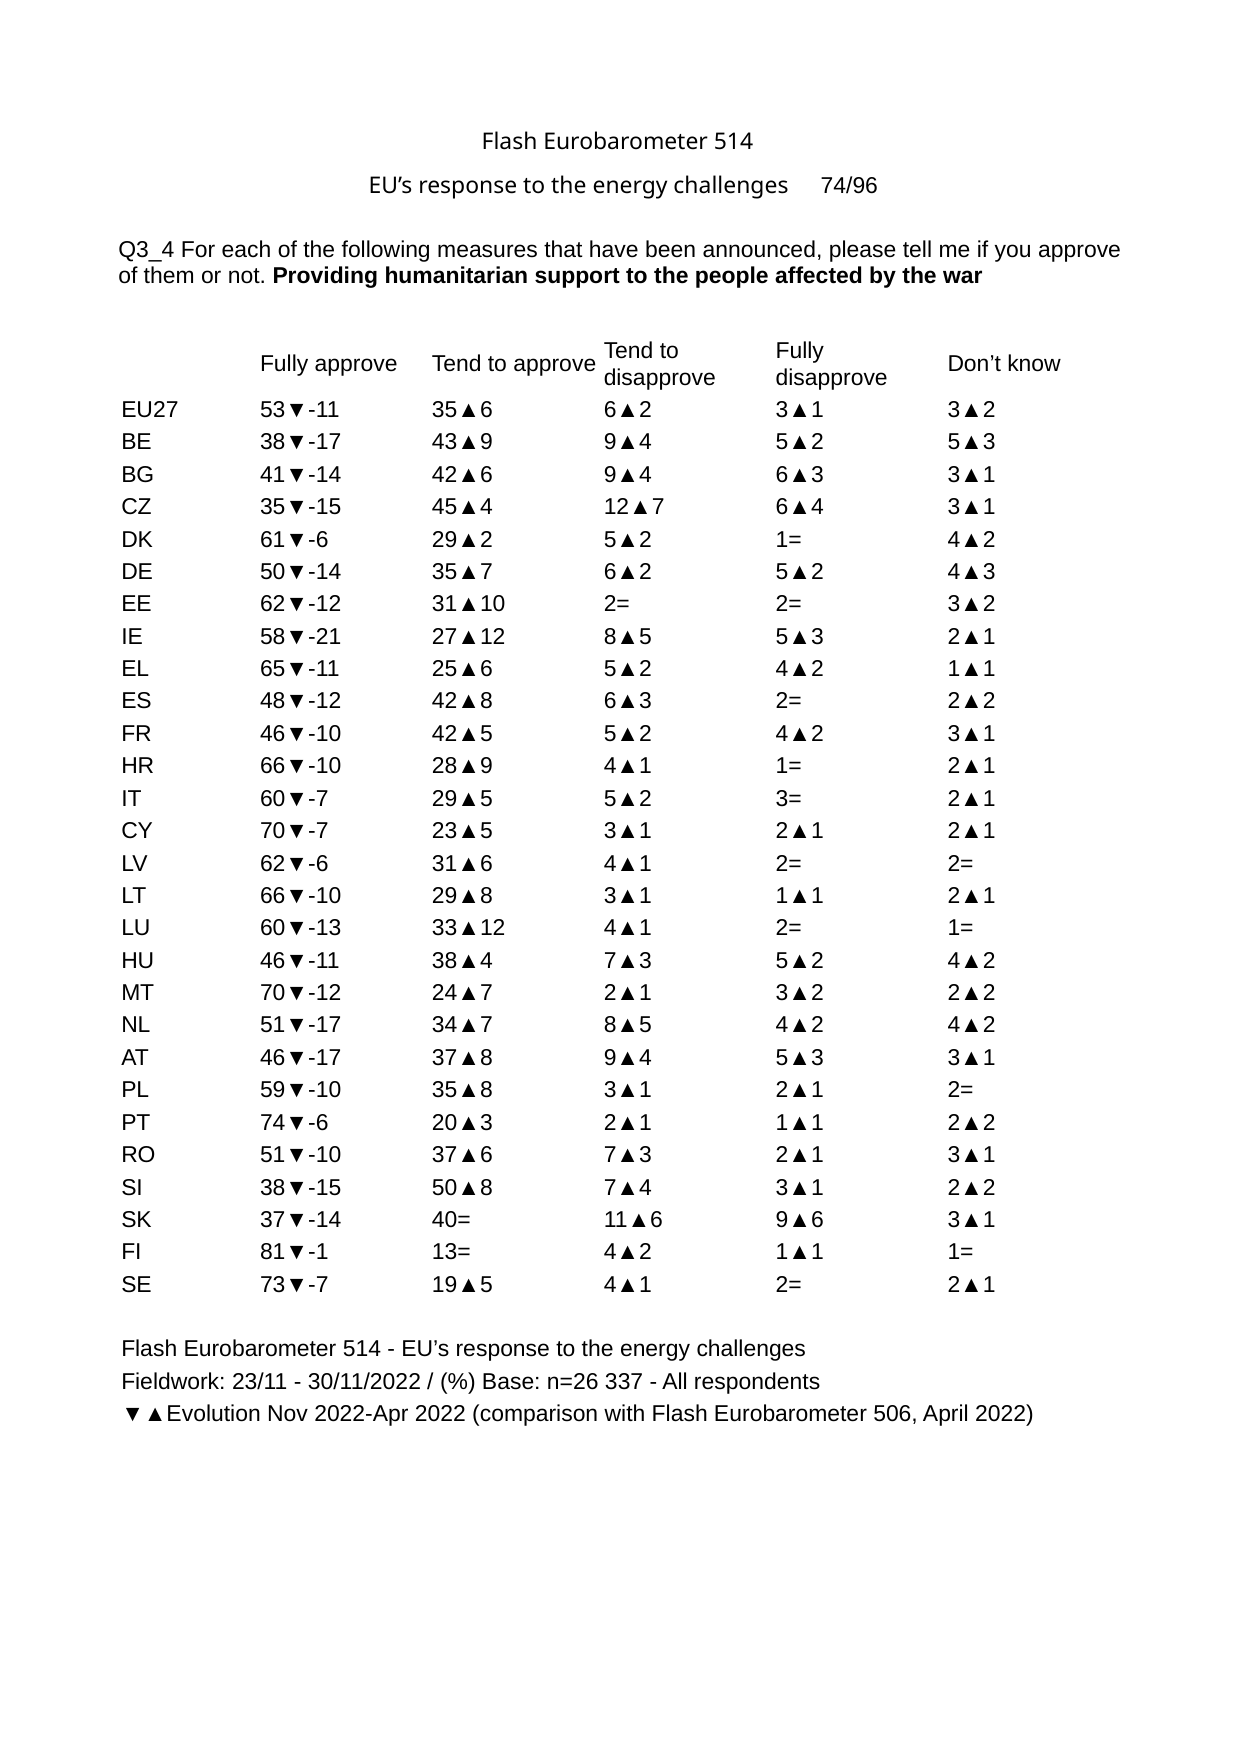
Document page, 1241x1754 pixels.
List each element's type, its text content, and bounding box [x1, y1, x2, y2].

table_cell 58▼-21 [257, 620, 429, 652]
table_cell 1▲1 [773, 1235, 944, 1268]
table_cell DK [118, 523, 257, 555]
table_cell 66▼-10 [257, 749, 429, 782]
table_cell 2= [601, 587, 772, 620]
table_cell 70▼-7 [257, 814, 429, 846]
table_cell 2▲2 [944, 976, 1116, 1008]
table_cell 37▲6 [429, 1138, 601, 1170]
table_cell 34▲7 [429, 1009, 601, 1041]
text Q3_4 For each of the following measures that have been announced, please tell me if you approve of them or not. Providing humanitarian support to the people affected by the war [118, 236, 1122, 289]
table_cell 1▲1 [773, 879, 944, 911]
table_cell 42▲5 [429, 717, 601, 749]
table_cell 43▲9 [429, 425, 601, 458]
table_cell Fieldwork: 23/11 - 30/11/2022 / (%) Base: n=26 337 - All respondents [118, 1365, 1116, 1397]
table_cell 5▲3 [773, 1041, 944, 1073]
table_cell 45▲4 [429, 490, 601, 522]
table_cell 5▲3 [944, 425, 1116, 458]
table_cell 2= [773, 1268, 944, 1300]
table_cell 7▲3 [601, 944, 772, 976]
table_cell FI [118, 1235, 257, 1268]
table_cell 19▲5 [429, 1268, 601, 1300]
table_cell 6▲2 [601, 555, 772, 587]
table_cell 4▲2 [773, 717, 944, 749]
table_cell 1= [944, 1235, 1116, 1268]
table_cell 33▲12 [429, 911, 601, 944]
table_cell AT [118, 1041, 257, 1073]
table_cell [429, 1300, 601, 1332]
table_cell 5▲2 [601, 523, 772, 555]
table_cell ▼▲Evolution Nov 2022-Apr 2022 (comparison with Flash Eurobarometer 506, April 2022) [118, 1397, 1116, 1429]
table_cell 2▲1 [773, 814, 944, 846]
table_cell 62▼-6 [257, 846, 429, 879]
table_cell 7▲3 [601, 1138, 772, 1170]
table_cell 2= [773, 911, 944, 944]
table_cell 5▲2 [773, 555, 944, 587]
table_cell 4▲1 [601, 1268, 772, 1300]
table_cell 29▲8 [429, 879, 601, 911]
table_cell 3▲1 [944, 490, 1116, 522]
table_cell LV [118, 846, 257, 879]
table_cell FR [118, 717, 257, 749]
table_cell 12▲7 [601, 490, 772, 522]
table_cell 51▼-17 [257, 1009, 429, 1041]
table_cell SK [118, 1203, 257, 1235]
table_cell 50▲8 [429, 1170, 601, 1203]
table_header [118, 334, 257, 393]
table_cell 8▲5 [601, 1009, 772, 1041]
table_cell 2▲1 [773, 1073, 944, 1106]
table_cell 3▲1 [944, 1203, 1116, 1235]
table_cell 4▲2 [944, 944, 1116, 976]
table_cell 41▼-14 [257, 458, 429, 490]
table_cell 2▲1 [773, 1138, 944, 1170]
table_cell 53▼-11 [257, 393, 429, 425]
table_cell 24▲7 [429, 976, 601, 1008]
table_cell 51▼-10 [257, 1138, 429, 1170]
table_cell 25▲6 [429, 652, 601, 684]
table_cell 46▼-10 [257, 717, 429, 749]
table_cell CZ [118, 490, 257, 522]
table_cell 35▼-15 [257, 490, 429, 522]
table_cell 38▼-17 [257, 425, 429, 458]
table_cell 2▲2 [944, 685, 1116, 717]
table_cell 40= [429, 1203, 601, 1235]
table_cell 9▲4 [601, 458, 772, 490]
table_cell 59▼-10 [257, 1073, 429, 1106]
table_cell 2▲1 [601, 976, 772, 1008]
table_cell 46▼-17 [257, 1041, 429, 1073]
table_cell SI [118, 1170, 257, 1203]
table_cell 73▼-7 [257, 1268, 429, 1300]
table_cell DE [118, 555, 257, 587]
table_cell 31▲6 [429, 846, 601, 879]
table_cell 4▲1 [601, 749, 772, 782]
table_cell 9▲4 [601, 1041, 772, 1073]
table_cell 1▲1 [773, 1106, 944, 1138]
table_cell 2▲1 [944, 814, 1116, 846]
table_cell 2= [773, 587, 944, 620]
table_cell HR [118, 749, 257, 782]
table_cell 38▼-15 [257, 1170, 429, 1203]
table_cell 3▲1 [944, 1138, 1116, 1170]
table_cell 2▲2 [944, 1106, 1116, 1138]
table_cell 81▼-1 [257, 1235, 429, 1268]
table_cell 38▲4 [429, 944, 601, 976]
table_cell 6▲2 [601, 393, 772, 425]
table_cell 6▲3 [601, 685, 772, 717]
table_header Tend to disapprove [601, 334, 772, 393]
table_cell 60▼-7 [257, 782, 429, 814]
table_cell 2▲1 [601, 1106, 772, 1138]
table_cell 20▲3 [429, 1106, 601, 1138]
table_cell 2= [773, 685, 944, 717]
table_cell 66▼-10 [257, 879, 429, 911]
table_cell IE [118, 620, 257, 652]
table_cell SE [118, 1268, 257, 1300]
table_cell 35▲7 [429, 555, 601, 587]
table_cell PL [118, 1073, 257, 1106]
table_cell 27▲12 [429, 620, 601, 652]
table_cell [601, 1300, 772, 1332]
table_cell 2= [944, 846, 1116, 879]
table_cell 4▲3 [944, 555, 1116, 587]
table_cell 2= [944, 1073, 1116, 1106]
table_cell 6▲4 [773, 490, 944, 522]
table_cell 48▼-12 [257, 685, 429, 717]
table_cell 35▲6 [429, 393, 601, 425]
table_cell 3▲1 [773, 393, 944, 425]
table_cell 5▲3 [773, 620, 944, 652]
table_cell 3▲1 [944, 717, 1116, 749]
table_cell 4▲2 [773, 1009, 944, 1041]
table_cell 5▲2 [601, 717, 772, 749]
table_cell 70▼-12 [257, 976, 429, 1008]
table_cell 1= [944, 911, 1116, 944]
table_cell RO [118, 1138, 257, 1170]
table_cell 3▲1 [601, 879, 772, 911]
table_header Don’t know [944, 334, 1116, 393]
table_cell 62▼-12 [257, 587, 429, 620]
table_cell Flash Eurobarometer 514 - EU’s response to the energy challenges [118, 1333, 1116, 1365]
table_cell 8▲5 [601, 620, 772, 652]
table_cell EE [118, 587, 257, 620]
table_cell ES [118, 685, 257, 717]
table_cell 42▲8 [429, 685, 601, 717]
table_cell 50▼-14 [257, 555, 429, 587]
table_cell BG [118, 458, 257, 490]
table_cell 5▲2 [773, 944, 944, 976]
table_cell 65▼-11 [257, 652, 429, 684]
table_cell [773, 1300, 944, 1332]
table_cell HU [118, 944, 257, 976]
table_cell 5▲2 [601, 652, 772, 684]
table_cell 3= [773, 782, 944, 814]
table_cell 31▲10 [429, 587, 601, 620]
table_cell 2▲1 [944, 749, 1116, 782]
table_cell 46▼-11 [257, 944, 429, 976]
table_cell 11▲6 [601, 1203, 772, 1235]
table_cell 37▲8 [429, 1041, 601, 1073]
table_cell 1= [773, 523, 944, 555]
table_cell 2▲1 [944, 782, 1116, 814]
table_cell 3▲1 [601, 1073, 772, 1106]
table_cell 2▲1 [944, 879, 1116, 911]
table_cell 37▼-14 [257, 1203, 429, 1235]
table_cell [118, 1300, 257, 1332]
table_cell LU [118, 911, 257, 944]
table_cell 3▲2 [944, 587, 1116, 620]
table_cell CY [118, 814, 257, 846]
table_cell EU27 [118, 393, 257, 425]
table_header Fully approve [257, 334, 429, 393]
table_cell 3▲2 [773, 976, 944, 1008]
table_cell 61▼-6 [257, 523, 429, 555]
table_cell 4▲2 [601, 1235, 772, 1268]
table_cell 2= [773, 846, 944, 879]
table_cell NL [118, 1009, 257, 1041]
table_cell 3▲1 [944, 458, 1116, 490]
table_header Fully disapprove [773, 334, 944, 393]
table_cell 9▲6 [773, 1203, 944, 1235]
table_cell 7▲4 [601, 1170, 772, 1203]
table_cell 42▲6 [429, 458, 601, 490]
table_cell 29▲5 [429, 782, 601, 814]
table_cell 3▲2 [944, 393, 1116, 425]
table_cell [257, 1300, 429, 1332]
table_cell 60▼-13 [257, 911, 429, 944]
table_cell 28▲9 [429, 749, 601, 782]
table_cell 23▲5 [429, 814, 601, 846]
table_cell 4▲1 [601, 911, 772, 944]
table_cell 6▲3 [773, 458, 944, 490]
table_cell 1▲1 [944, 652, 1116, 684]
table_cell 13= [429, 1235, 601, 1268]
table_cell 5▲2 [773, 425, 944, 458]
table_cell 1= [773, 749, 944, 782]
table_cell BE [118, 425, 257, 458]
table_cell 3▲1 [773, 1170, 944, 1203]
table_cell 74▼-6 [257, 1106, 429, 1138]
table_cell 4▲1 [601, 846, 772, 879]
table_cell 29▲2 [429, 523, 601, 555]
table_cell 3▲1 [601, 814, 772, 846]
table_cell 2▲1 [944, 1268, 1116, 1300]
table_cell 5▲2 [601, 782, 772, 814]
table_cell 4▲2 [773, 652, 944, 684]
table_cell 4▲2 [944, 1009, 1116, 1041]
table_cell EL [118, 652, 257, 684]
table_cell PT [118, 1106, 257, 1138]
table_cell LT [118, 879, 257, 911]
table_cell MT [118, 976, 257, 1008]
table_cell 3▲1 [944, 1041, 1116, 1073]
table_cell 9▲4 [601, 425, 772, 458]
table_cell IT [118, 782, 257, 814]
table_cell 2▲1 [944, 620, 1116, 652]
table_cell 4▲2 [944, 523, 1116, 555]
table_cell [944, 1300, 1116, 1332]
table_header Tend to approve [429, 334, 601, 393]
table_cell 2▲2 [944, 1170, 1116, 1203]
table_cell 35▲8 [429, 1073, 601, 1106]
